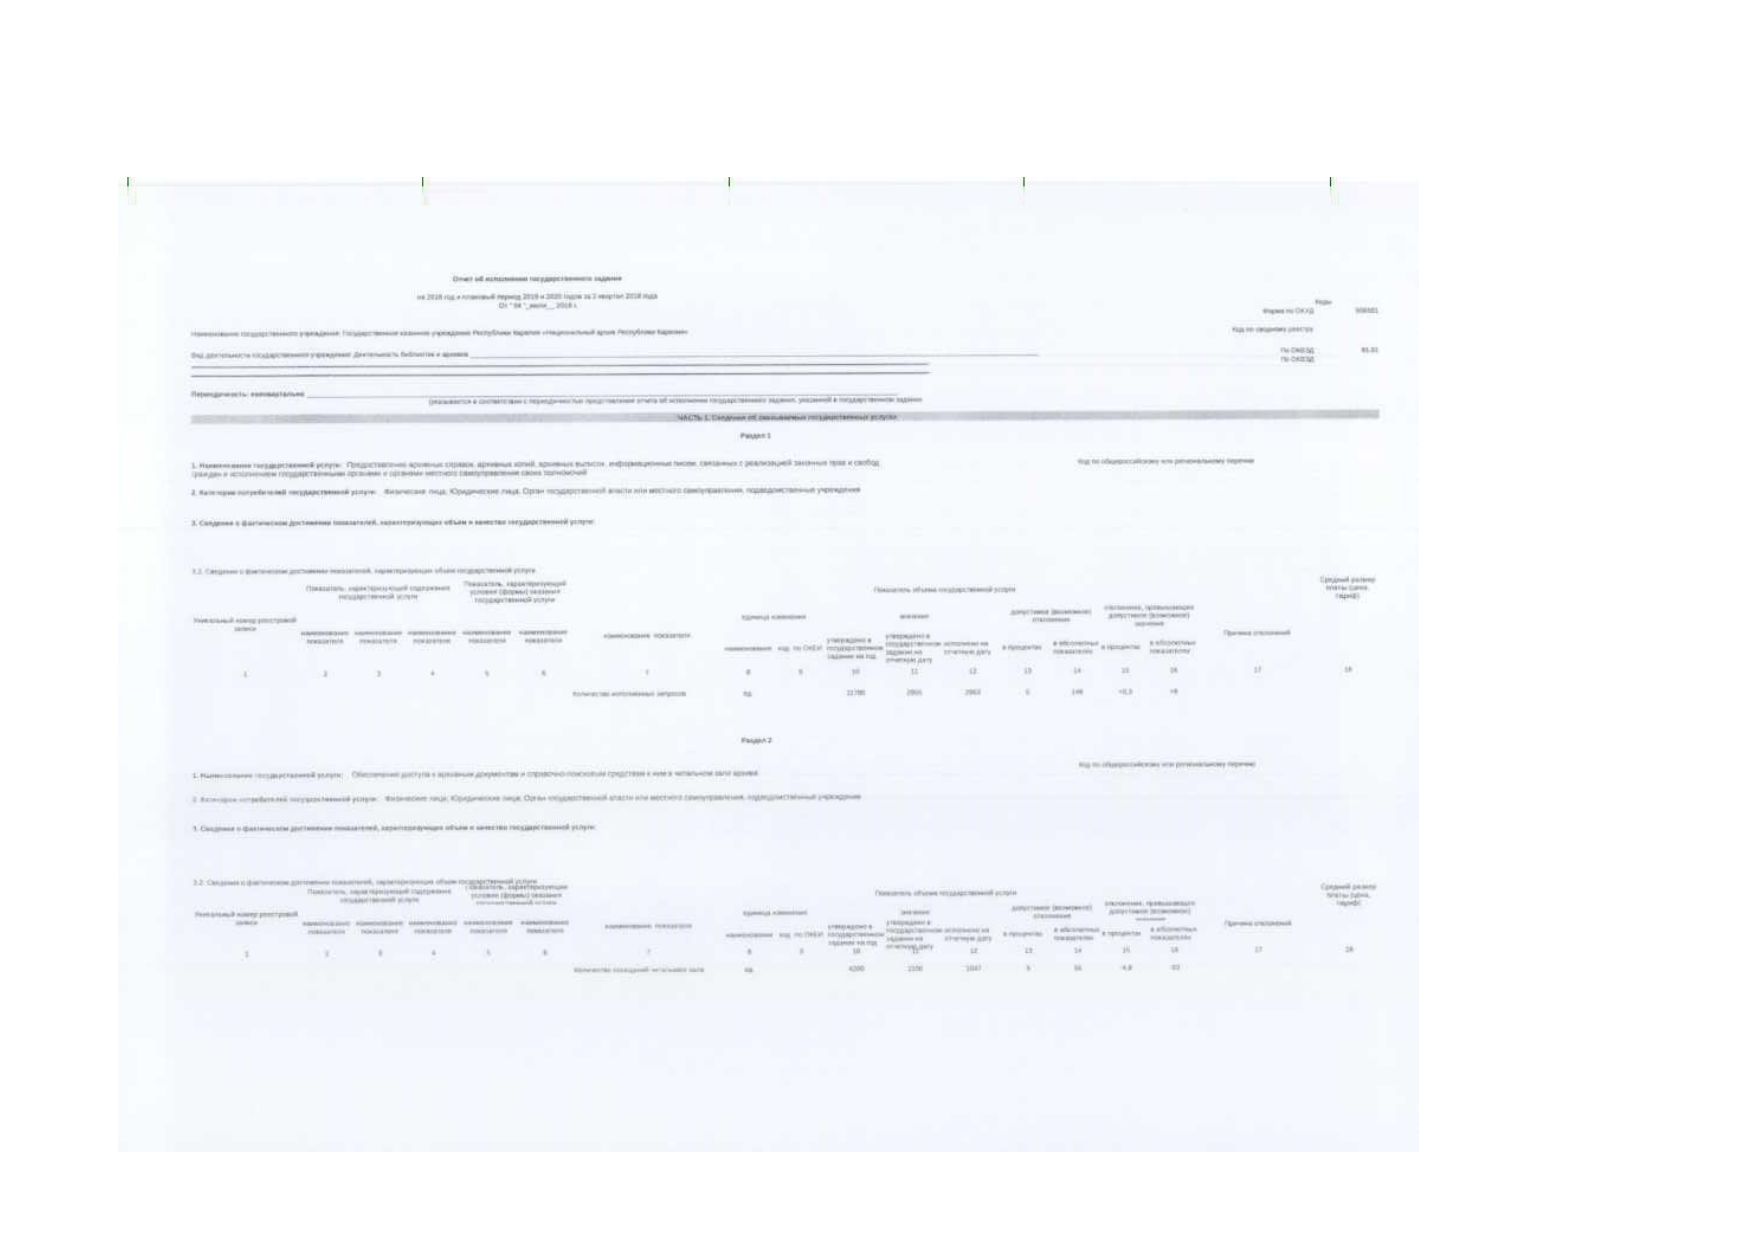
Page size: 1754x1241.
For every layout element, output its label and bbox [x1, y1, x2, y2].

picture [118, 177, 1419, 1152]
